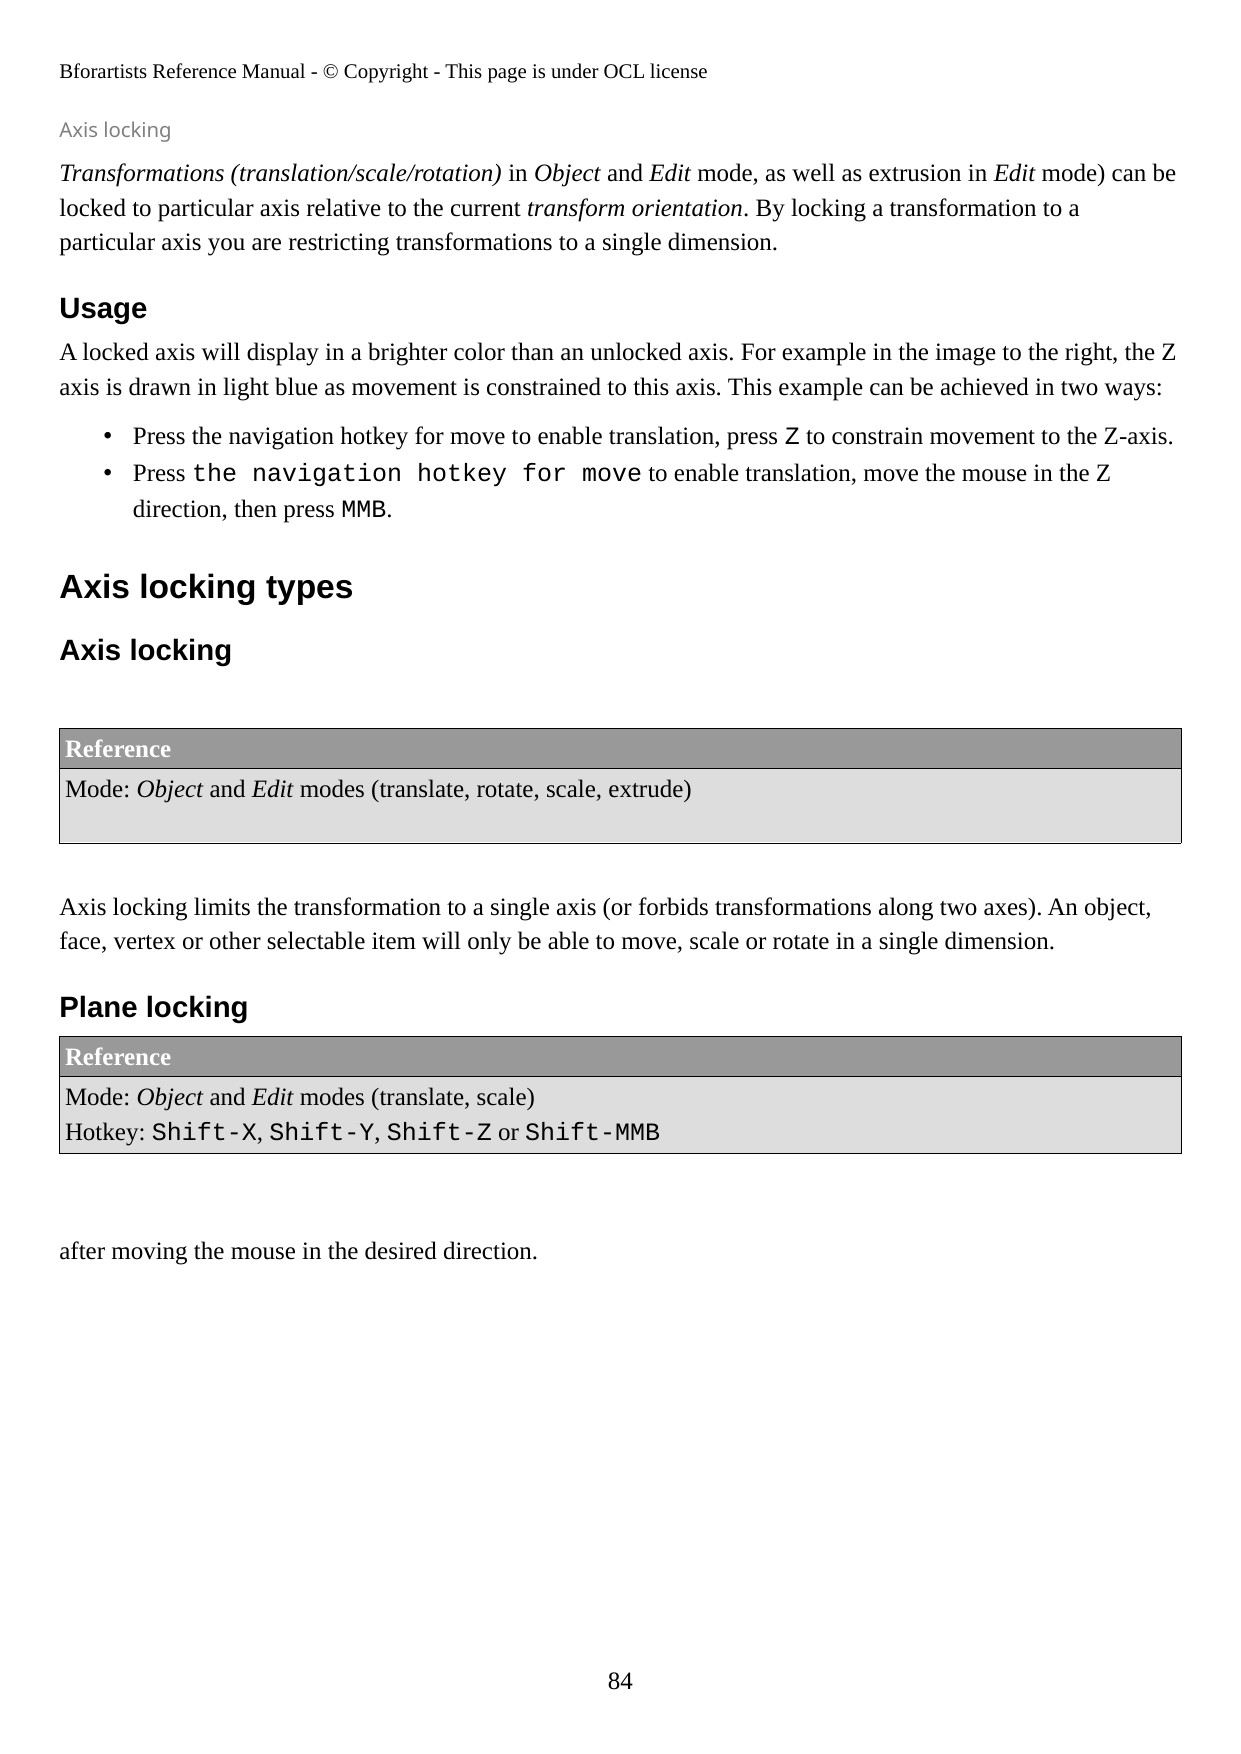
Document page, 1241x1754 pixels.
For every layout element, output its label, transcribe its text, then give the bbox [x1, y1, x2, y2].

subtitle Usage [59, 291, 1181, 325]
text Transformations (translation/scale/rotation) in Object and Edit mode, as well as extrusion in Edit mode) can be locked to particular axis relative to the current transform orientation. By locking a transformation to a particular axis you are restricting transformations to a single dimension. [59, 158, 1181, 256]
subtitle Axis locking types [59, 567, 1181, 605]
text Axis locking limits the transformation to a single axis (or forbids transformations along two axes). An object, face, vertex or other selectable item will only be able to move, scale or rotate in a single dimension. [59, 892, 1181, 955]
list Press the navigation hotkey for move to enable translation, press Z to constrain movement to the Z-axis. [103, 421, 1181, 452]
table_header Reference [60, 729, 1181, 768]
subtitle Axis locking [59, 632, 1181, 666]
text Axis locking [59, 113, 1181, 144]
table_cell Mode: Object and Edit modes (translate, scale) Hotkey: Shift-X, Shift-Y, Shift-Z or Shift-MMB [60, 1077, 1181, 1153]
text A locked axis will display in a brighter color than an unlocked axis. For example in the image to the right, the Z axis is drawn in light blue as movement is constrained to this axis. This example can be achieved in two ways: [59, 337, 1181, 401]
text after moving the mouse in the desired direction. [59, 1236, 1181, 1265]
subtitle Plane locking [59, 990, 1181, 1023]
list Press the navigation hotkey for move to enable translation, move the mouse in the Z direction, then press MMB. [103, 458, 1181, 525]
table_cell Mode: Object and Edit modes (translate, rotate, scale, extrude) [60, 769, 1181, 842]
table_header Reference [60, 1037, 1181, 1076]
